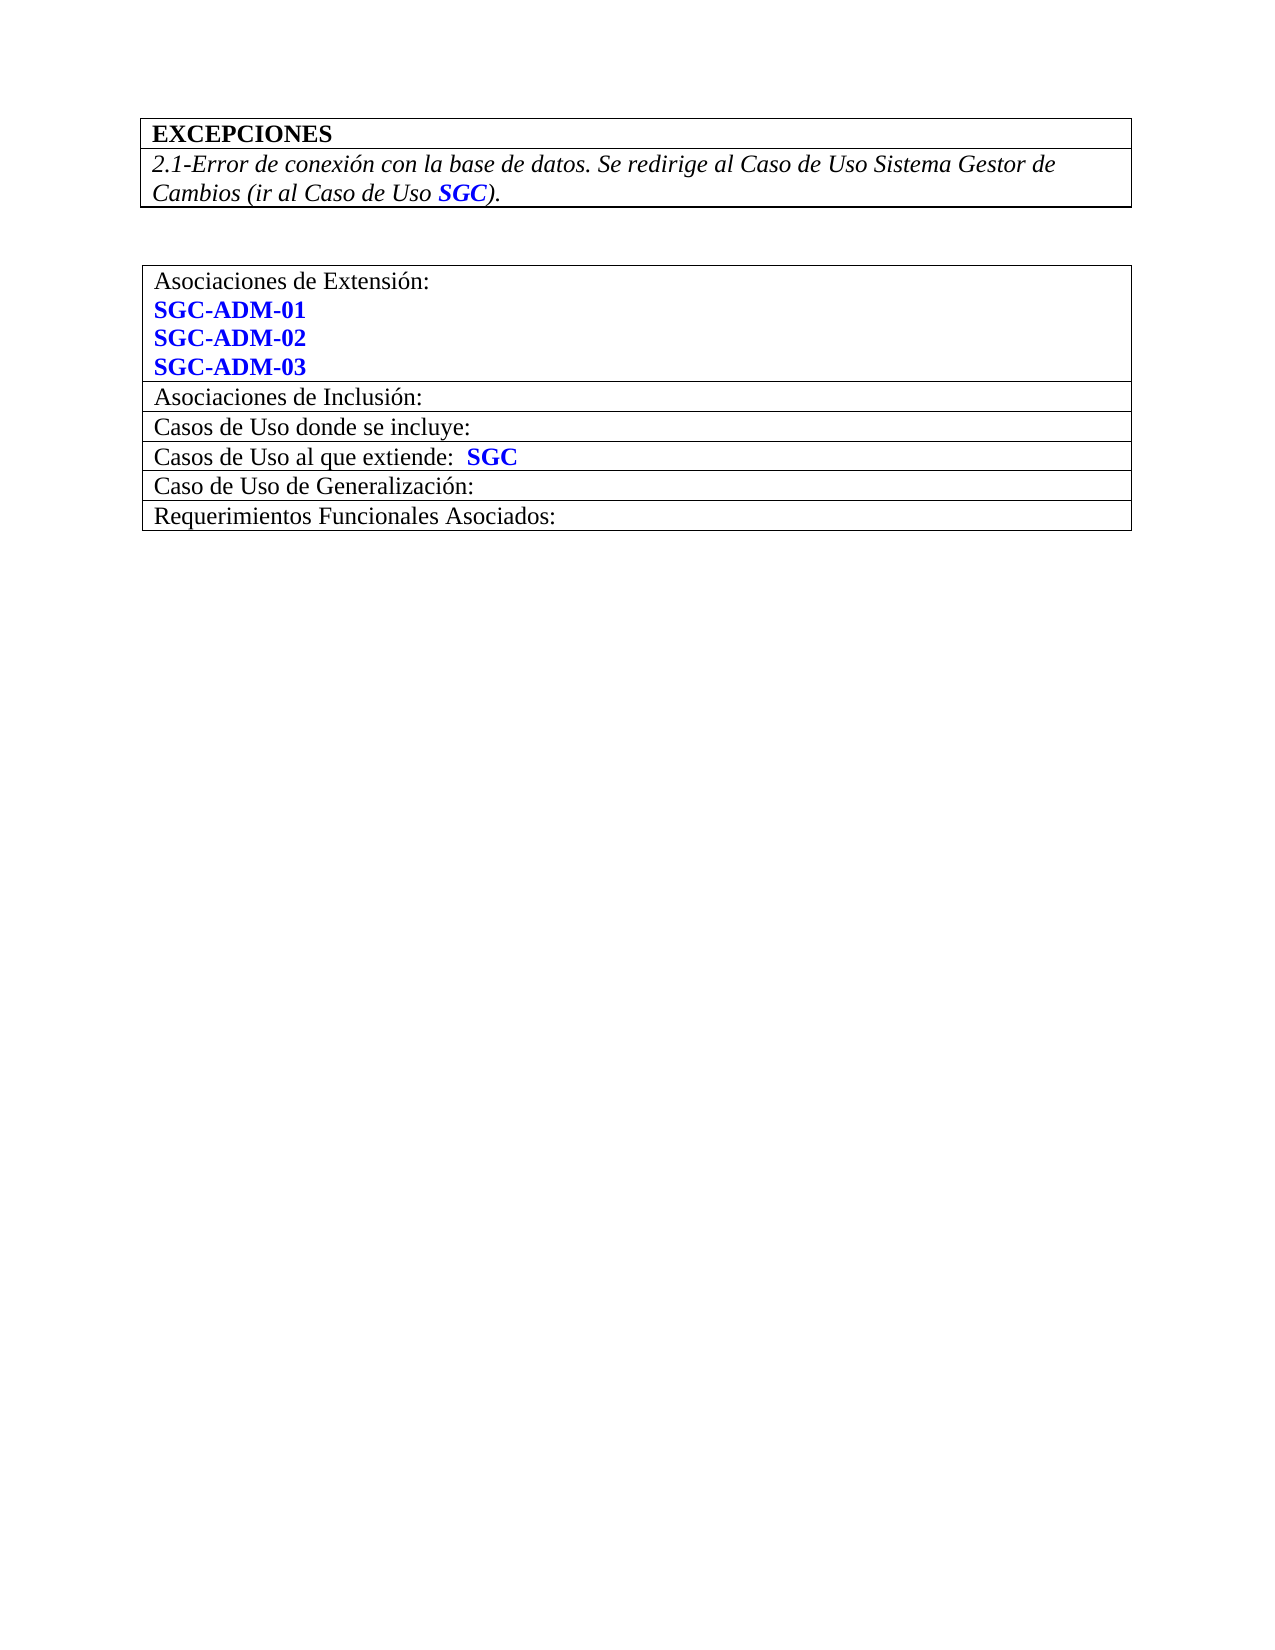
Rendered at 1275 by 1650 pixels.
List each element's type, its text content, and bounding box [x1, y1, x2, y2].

table_cell Requerimientos Funcionales Asociados: [143, 501, 1131, 530]
table_cell Caso de Uso de Generalización: [143, 471, 1131, 500]
table_cell Casos de Uso donde se incluye: [143, 412, 1131, 441]
table_cell 2.1-Error de conexión con la base de datos. Se redirige al Caso de Uso Sistema Gestor de Cambios (ir al Caso de Uso SGC). [141, 149, 1131, 206]
table_cell Asociaciones de Inclusión: [143, 382, 1131, 411]
table_header Asociaciones de Extensión: SGC-ADM-01 SGC-ADM-02 SGC-ADM-03 [143, 266, 1131, 381]
table_header EXCEPCIONES [141, 119, 1131, 148]
table_cell Casos de Uso al que extiende: SGC [143, 442, 1131, 470]
